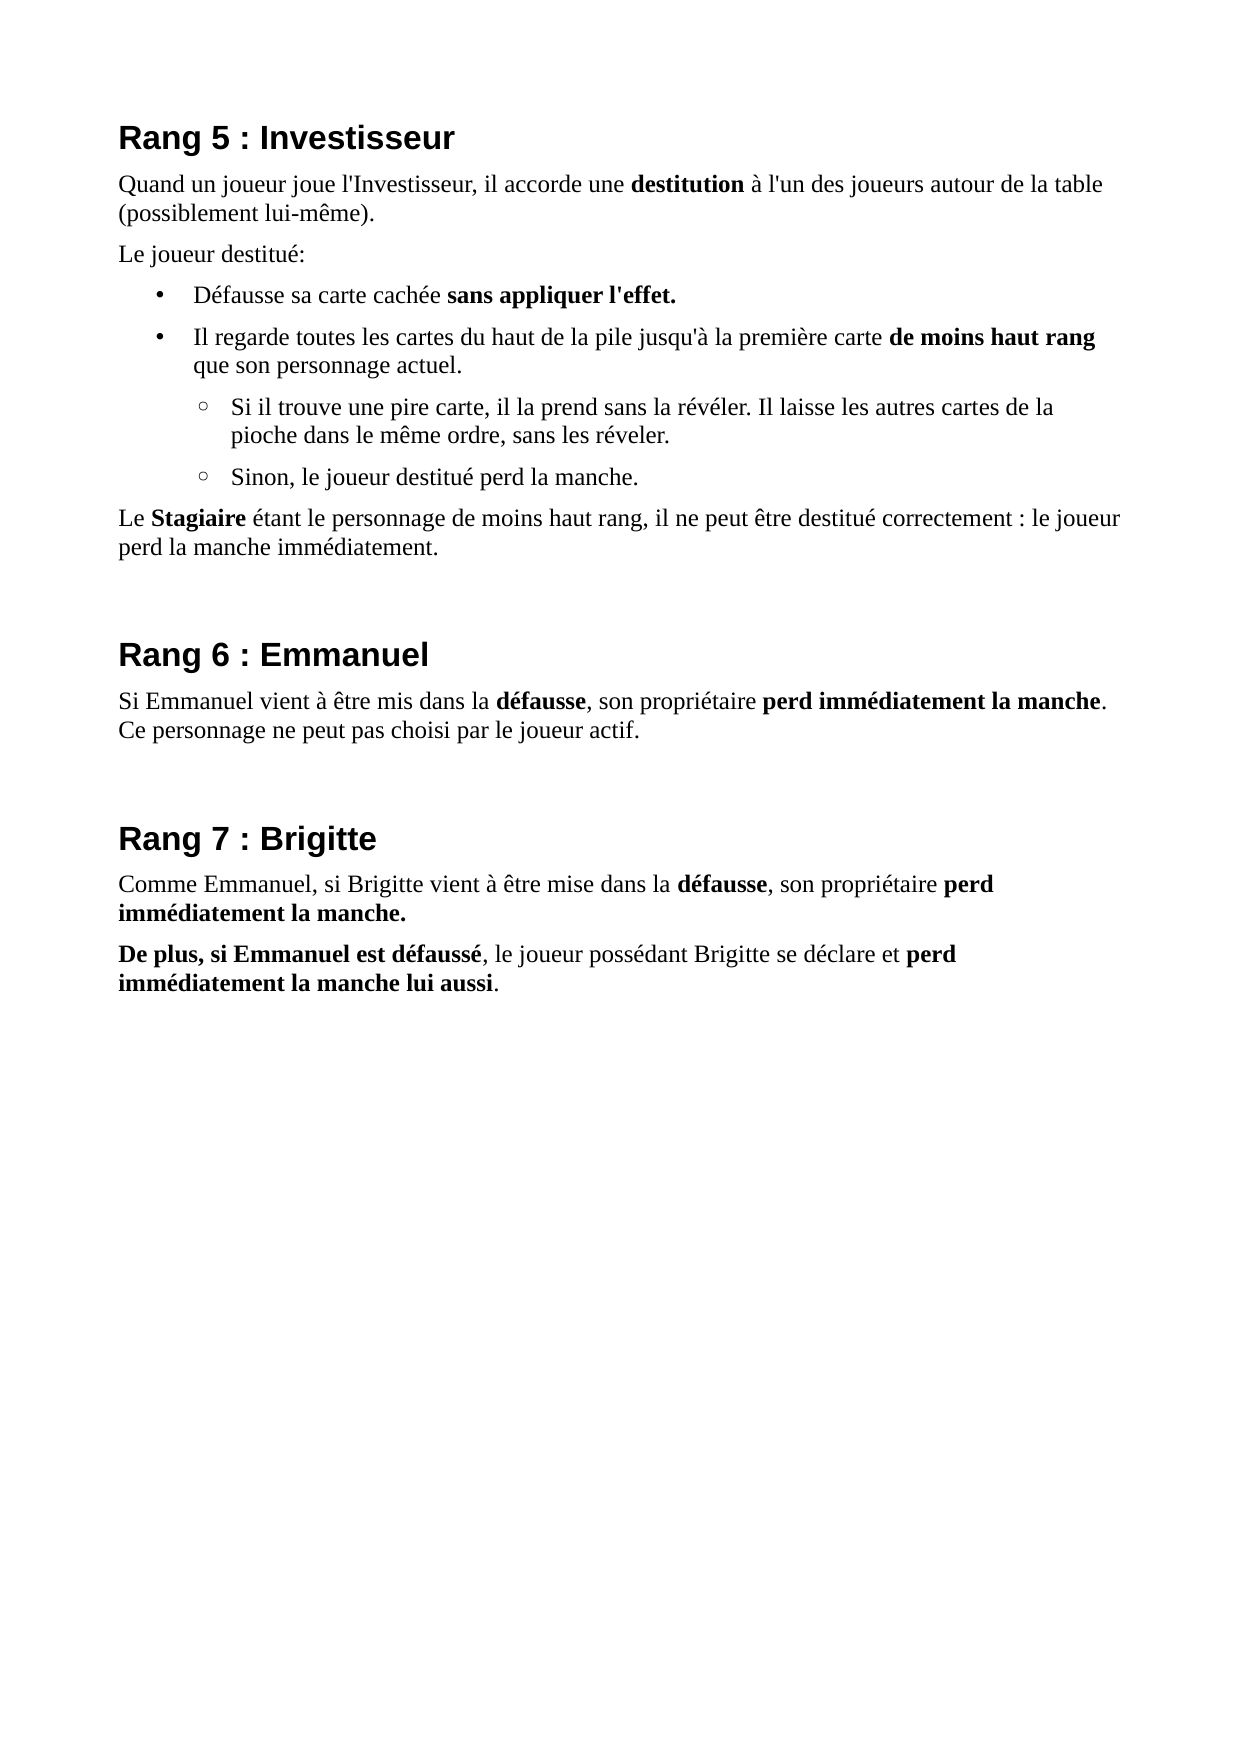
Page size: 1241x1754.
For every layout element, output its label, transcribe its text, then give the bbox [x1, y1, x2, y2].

subtitle Rang 5 : Investisseur [118, 118, 1122, 157]
list Il regarde toutes les cartes du haut de la pile jusqu'à la première carte de moins haut rang que son personnage actuel. [156, 322, 1122, 379]
text Le Stagiaire étant le personnage de moins haut rang, il ne peut être destitué correctement : le joueur perd la manche immédiatement. [118, 503, 1122, 561]
text Si Emmanuel vient à être mis dans la défausse, son propriétaire perd immédiatement la manche. Ce personnage ne peut pas choisi par le joueur actif. [118, 686, 1122, 744]
list Sinon, le joueur destitué perd la manche. [193, 462, 1122, 491]
list Défausse sa carte cachée sans appliquer l'effet. [156, 281, 1122, 309]
subtitle Rang 7 : Brigitte [118, 818, 1122, 857]
text Le joueur destitué: [118, 239, 1122, 268]
text De plus, si Emmanuel est défaussé, le joueur possédant Brigitte se déclare et perd immédiatement la manche lui aussi. [118, 939, 1122, 997]
subtitle Rang 6 : Emmanuel [118, 635, 1122, 674]
text Comme Emmanuel, si Brigitte vient à être mise dans la défausse, son propriétaire perd immédiatement la manche. [118, 869, 1122, 927]
list Si il trouve une pire carte, il la prend sans la révéler. Il laisse les autres cartes de la pioche dans le même ordre, sans les réveler. [193, 392, 1122, 449]
text Quand un joueur joue l'Investisseur, il accorde une destitution à l'un des joueurs autour de la table (possiblement lui-même). [118, 169, 1122, 227]
